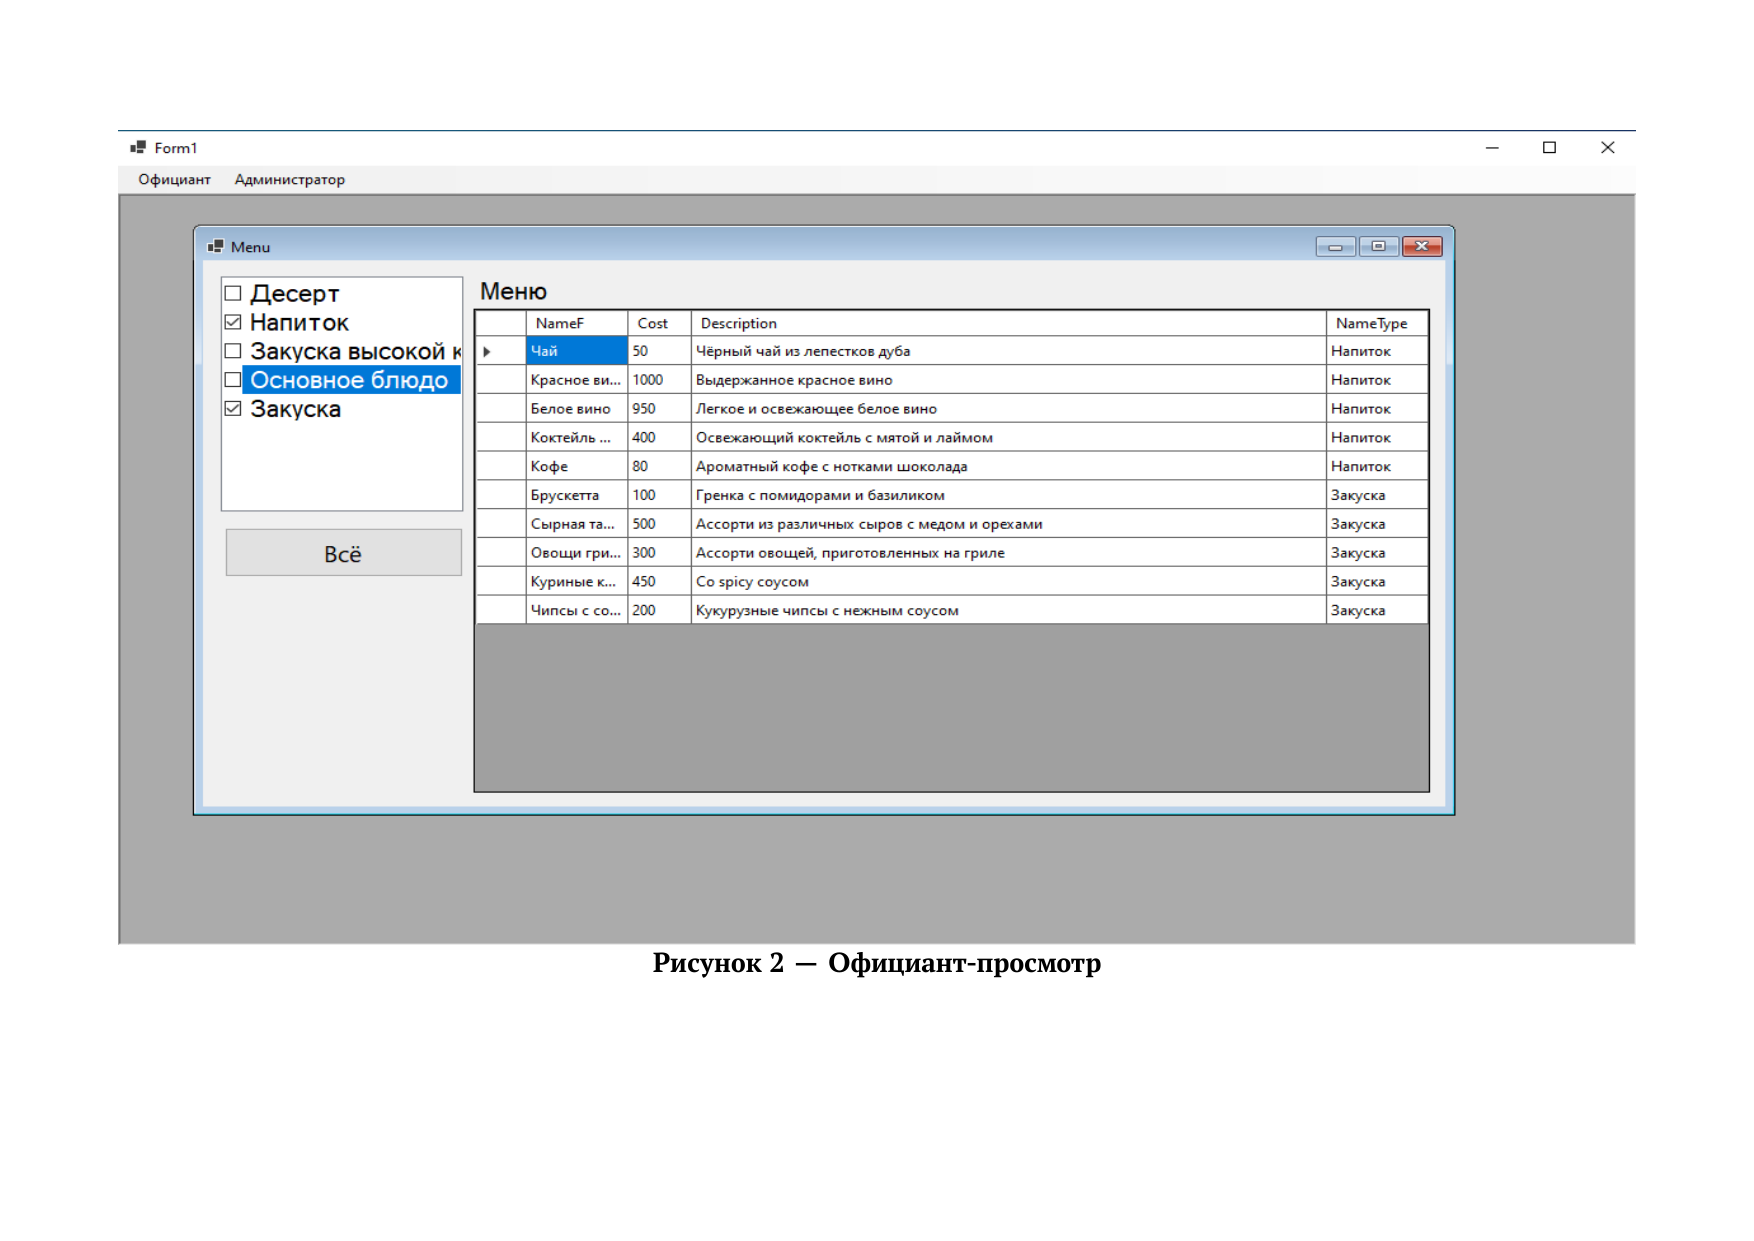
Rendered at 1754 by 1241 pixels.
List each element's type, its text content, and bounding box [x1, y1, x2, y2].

text Рисунок 2 — Официант-просмотр [118, 946, 1636, 979]
picture [118, 130, 1636, 946]
